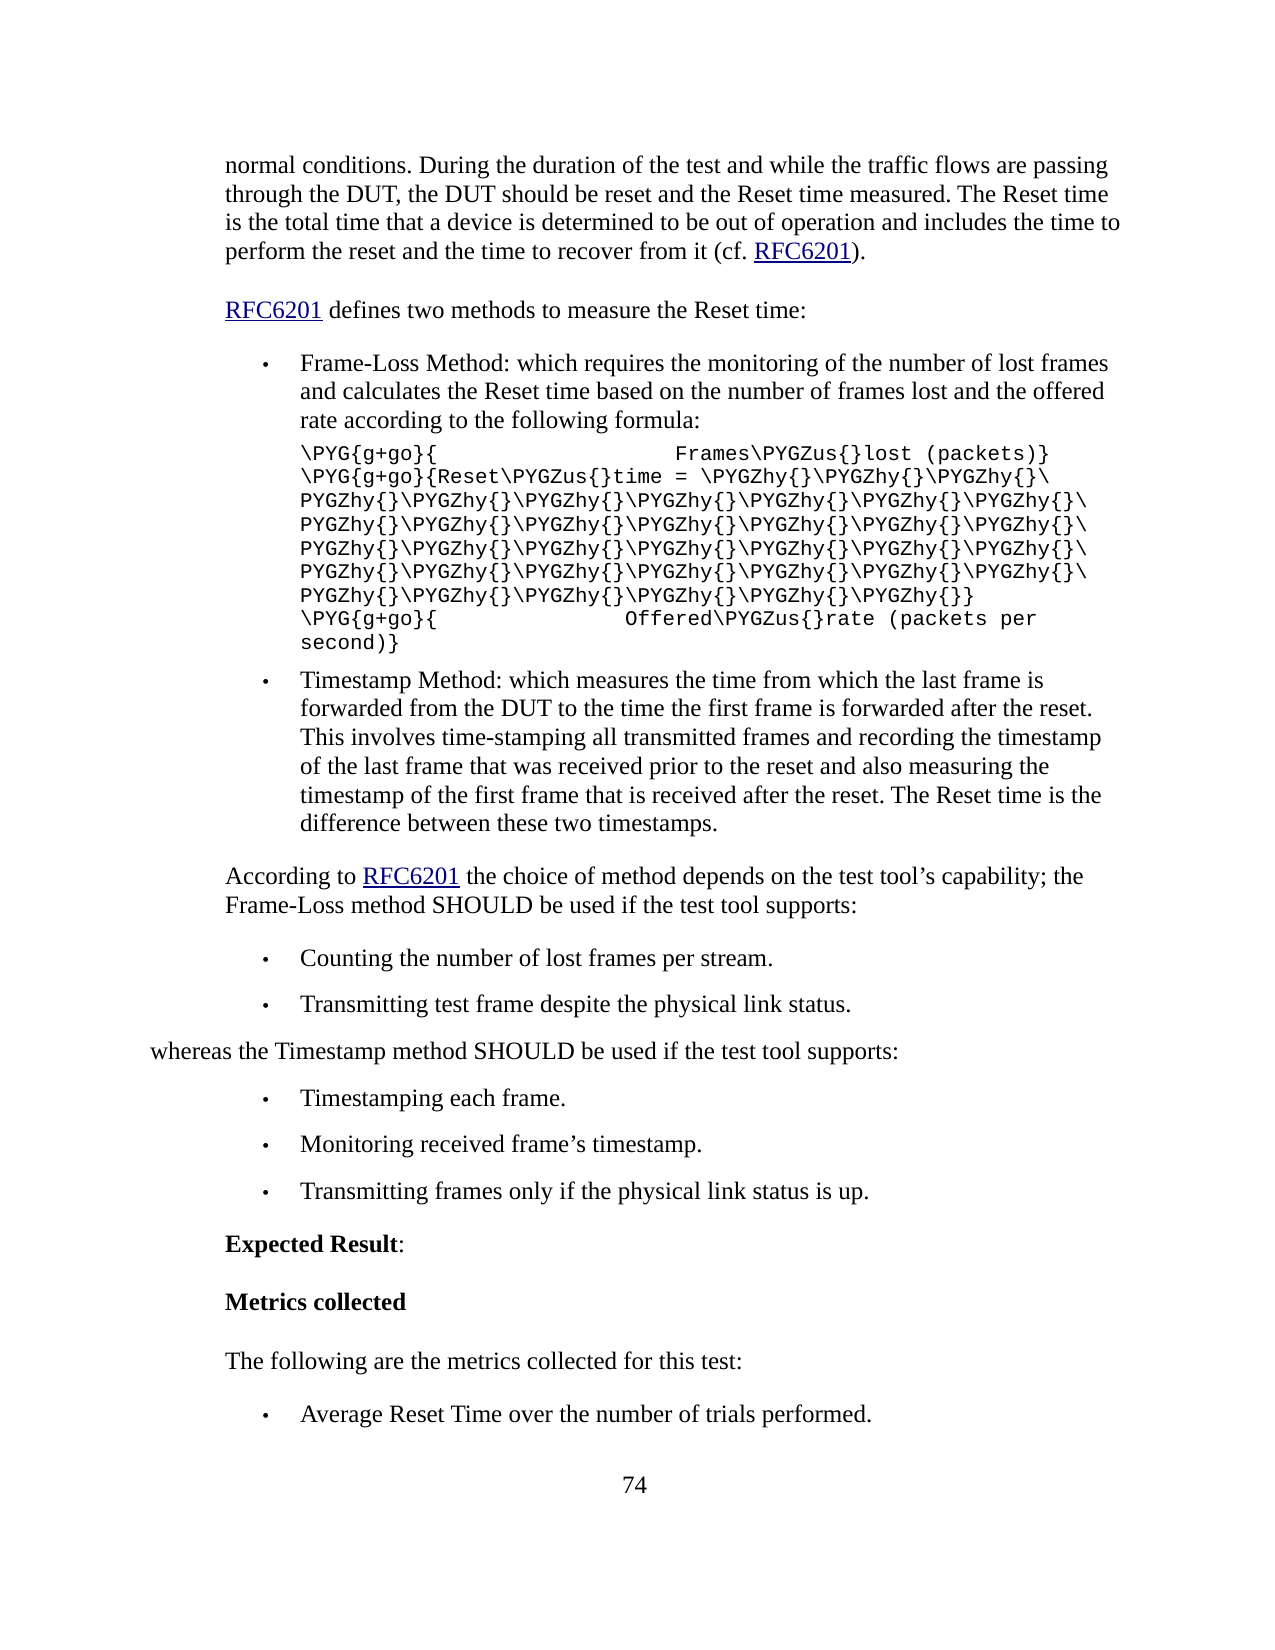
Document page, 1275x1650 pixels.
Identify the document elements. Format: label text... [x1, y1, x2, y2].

list Monitoring received frame’s timestamp. [262, 1129, 1125, 1158]
text RFC6201 defines two methods to measure the Reset time: [225, 295, 1125, 324]
list \PYG{g+go}{Reset\PYGZus{}time = \PYGZhy{}\PYGZhy{}\PYGZhy{}\PYGZhy{}\PYGZhy{}\PYGZhy{}\PYGZhy{}\PYGZhy{}\PYGZhy{}\PYGZhy{}\PYGZhy{}\PYGZhy{}\PYGZhy{}\PYGZhy{}\PYGZhy{}\PYGZhy{}\PYGZhy{}\PYGZhy{}\PYGZhy{}\PYGZhy{}\PYGZhy{}\PYGZhy{}\PYGZhy{}\PYGZhy{}\PYGZhy{}\PYGZhy{}\PYGZhy{}\PYGZhy{}\PYGZhy{}\PYGZhy{}\PYGZhy{}\PYGZhy{}\PYGZhy{}\PYGZhy{}\PYGZhy{}\PYGZhy{}\PYGZhy{}} [262, 467, 1125, 608]
text According to RFC6201 the choice of method depends on the test tool’s capability; the Frame-Loss method SHOULD be used if the test tool supports: [225, 861, 1125, 919]
list \PYG{g+go}{ Offered\PYGZus{}rate (packets per second)} [262, 608, 1125, 656]
text normal conditions. During the duration of the test and while the traffic flows are passing through the DUT, the DUT should be reset and the Reset time measured. The Reset time is the total time that a device is determined to be out of operation and includes the time to perform the reset and the time to recover from it (cf. RFC6201). [225, 150, 1125, 265]
list Transmitting test frame despite the physical link status. [262, 989, 1125, 1018]
text Expected Result: [225, 1229, 1125, 1257]
list Counting the number of lost frames per stream. [262, 943, 1125, 971]
list Average Reset Time over the number of trials performed. [262, 1399, 1125, 1428]
text whereas the Timestamp method SHOULD be used if the test tool supports: [150, 1036, 1125, 1065]
list \PYG{g+go}{ Frames\PYGZus{}lost (packets)} [262, 443, 1125, 467]
text Metrics collected [225, 1287, 1125, 1316]
list Transmitting frames only if the physical link status is up. [262, 1176, 1125, 1205]
list Timestamping each frame. [262, 1083, 1125, 1111]
text The following are the metrics collected for this test: [225, 1346, 1125, 1375]
list Frame-Loss Method: which requires the monitoring of the number of lost frames and calculates the Reset time based on the number of frames lost and the offered rate according to the following formula: [262, 348, 1125, 434]
list Timestamp Method: which measures the time from which the last frame is forwarded from the DUT to the time the first frame is forwarded after the reset. This involves time-stamping all transmitted frames and recording the timestamp of the last frame that was received prior to the reset and also measuring the timestamp of the first frame that is received after the reset. The Reset time is the difference between these two timestamps. [262, 665, 1125, 837]
